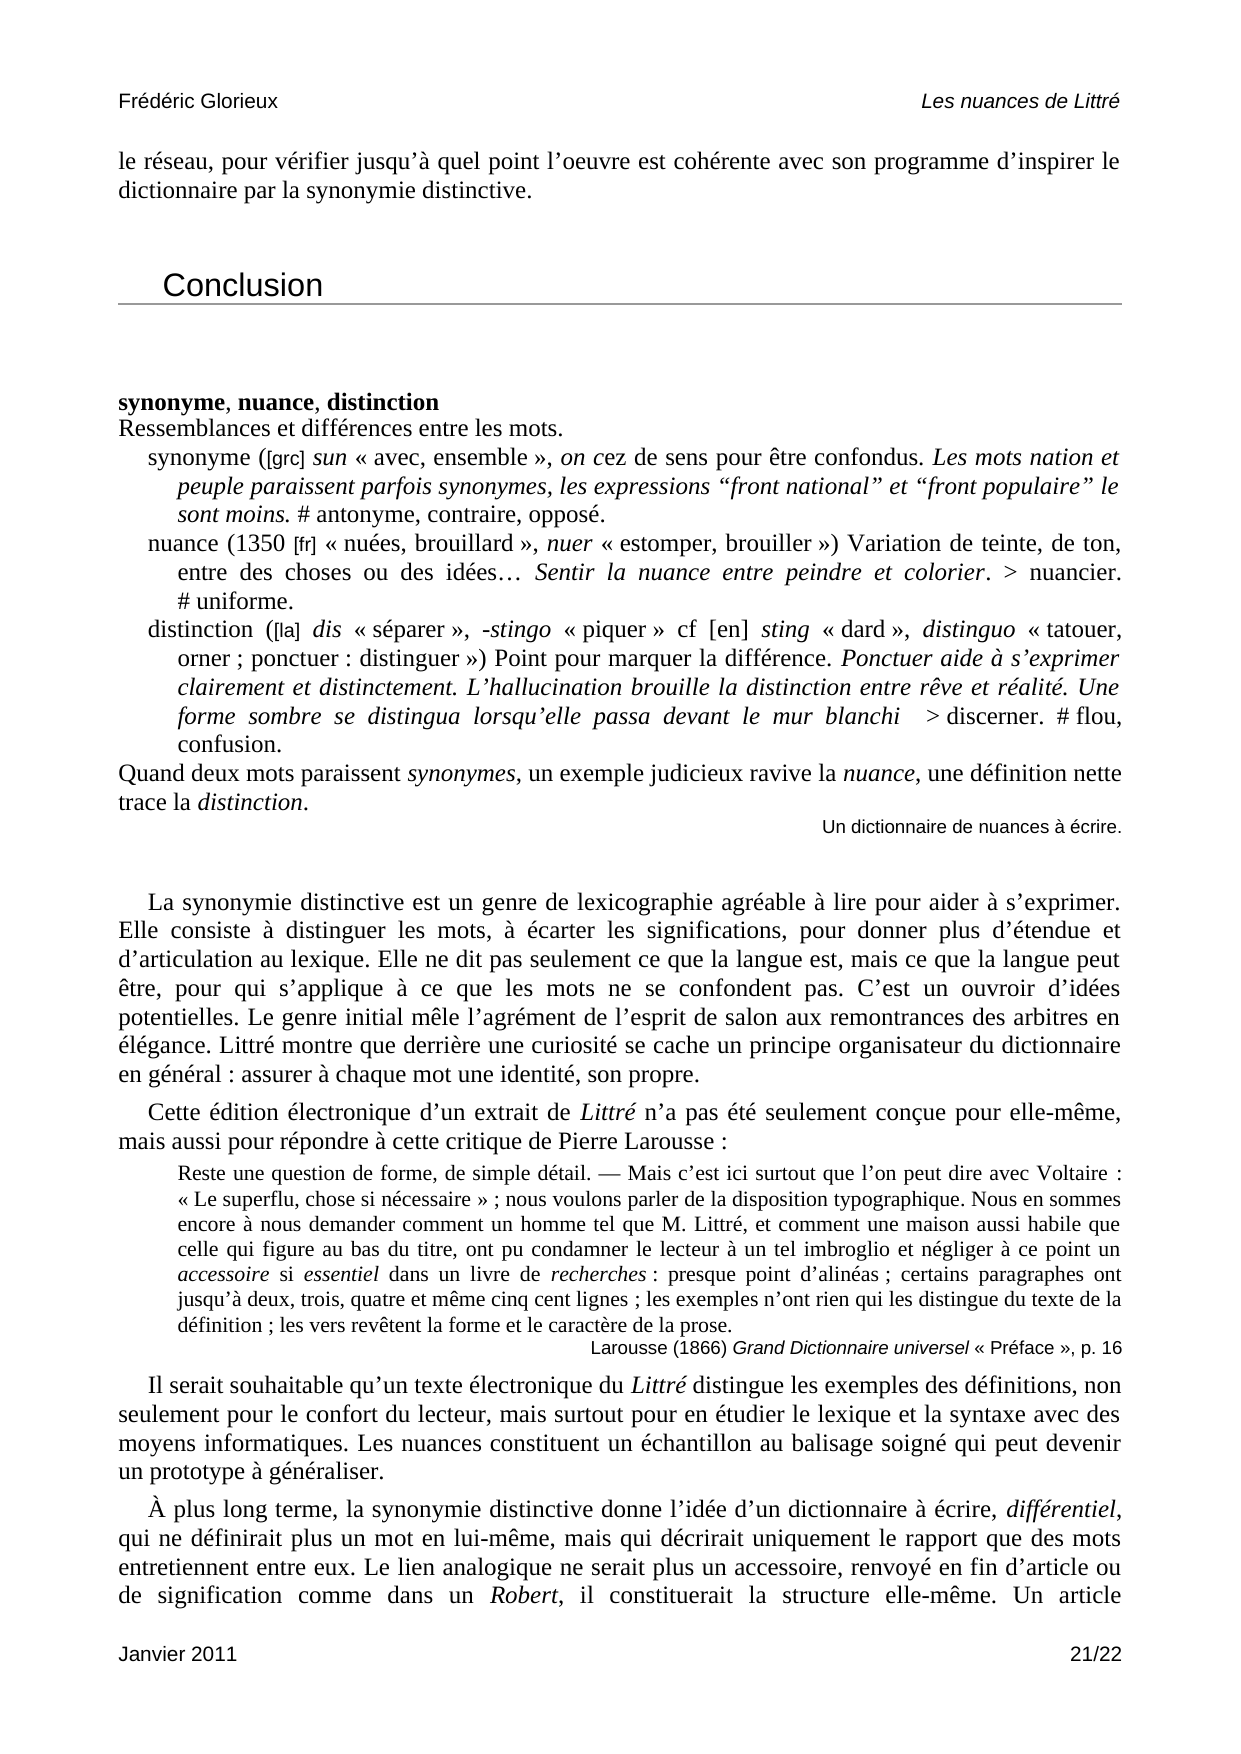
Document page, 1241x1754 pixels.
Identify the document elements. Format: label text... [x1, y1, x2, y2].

text Larousse (1866) Grand Dictionnaire universel « Préface », p. 16 [236, 1337, 1122, 1358]
text À plus long terme, la synonymie distinctive donne l’idée d’un dictionnaire à écrire, différentiel, qui ne définirait plus un mot en lui-même, mais qui décrirait uniquement le rapport que des mots entretiennent entre eux. Le lien analogique ne serait plus un accessoire, renvoyé en fin d’article ou de signification comme dans un Robert, il constituerait la structure elle-même. Un article [118, 1494, 1122, 1609]
text distinction ([la] dis « séparer », -stingo « piquer » cf [en] sting « dard », distinguo « tatouer, orner ; ponctuer : distinguer ») Point pour marquer la différence. Ponctuer aide à s’exprimer clairement et distinctement. L’hallucination brouille la distinction entre rêve et réalité. Une forme sombre se distingua lorsqu’elle passa devant le mur blanchi > discerner. # flou, confusion. [148, 614, 1122, 758]
text le réseau, pour vérifier jusqu’à quel point l’oeuvre est cohérente avec son programme d’inspirer le dictionnaire par la synonymie distinctive. [118, 146, 1122, 204]
text synonyme ([grc] sun « avec, ensemble », on cez de sens pour être confondus. Les mots nation et peuple paraissent parfois synonymes, les expressions “front national” et “front populaire” le sont moins. # antonyme, contraire, opposé. [148, 442, 1122, 528]
subtitle synonyme, nuance, distinction Ressemblances et différences entre les mots. [118, 387, 1122, 442]
text Reste une question de forme, de simple détail. — Mais c’est ici surtout que l’on peut dire avec Voltaire : « Le superflu, chose si nécessaire » ; nous voulons parler de la disposition typographique. Nous en sommes encore à nous demander comment un homme tel que M. Littré, et comment une maison aussi habile que celle qui figure au bas du titre, ont pu condamner le lecteur à un tel imbroglio et négliger à ce point un accessoire si essentiel dans un livre de recherches : presque point d’alinéas ; certains paragraphes ont jusqu’à deux, trois, quatre et même cinq cent lignes ; les exemples n’ont rien qui les distingue du texte de la définition ; les vers revêtent la forme et le caractère de la prose. [177, 1160, 1122, 1337]
subtitle Conclusion [118, 266, 1122, 303]
text Quand deux mots paraissent synonymes, un exemple judicieux ravive la nuance, une définition nette trace la distinction. [118, 758, 1122, 816]
text La synonymie distinctive est un genre de lexicographie agréable à lire pour aider à s’exprimer. Elle consiste à distinguer les mots, à écarter les significations, pour donner plus d’étendue et d’articulation au lexique. Elle ne dit pas seulement ce que la langue est, mais ce que la langue peut être, pour qui s’applique à ce que les mots ne se confondent pas. C’est un ouvroir d’idées potentielles. Le genre initial mêle l’agrément de l’esprit de salon aux remontrances des arbitres en élégance. Littré montre que derrière une curiosité se cache un principe organisateur du dictionnaire en général : assurer à chaque mot une identité, son propre. [118, 887, 1122, 1088]
text Cette édition électronique d’un extrait de Littré n’a pas été seulement conçue pour elle-même, mais aussi pour répondre à cette critique de Pierre Larousse : [118, 1097, 1122, 1154]
text nuance (1350 [fr] « nuées, brouillard », nuer « estomper, brouiller ») Variation de teinte, de ton, entre des choses ou des idées… Sentir la nuance entre peindre et colorier. > nuancier. # uniforme. [148, 528, 1122, 614]
text Il serait souhaitable qu’un texte électronique du Littré distingue les exemples des définitions, non seulement pour le confort du lecteur, mais surtout pour en étudier le lexique et la syntaxe avec des moyens informatiques. Les nuances constituent un échantillon au balisage soigné qui peut devenir un prototype à généraliser. [118, 1370, 1122, 1485]
text Un dictionnaire de nuances à écrire. [236, 816, 1122, 837]
